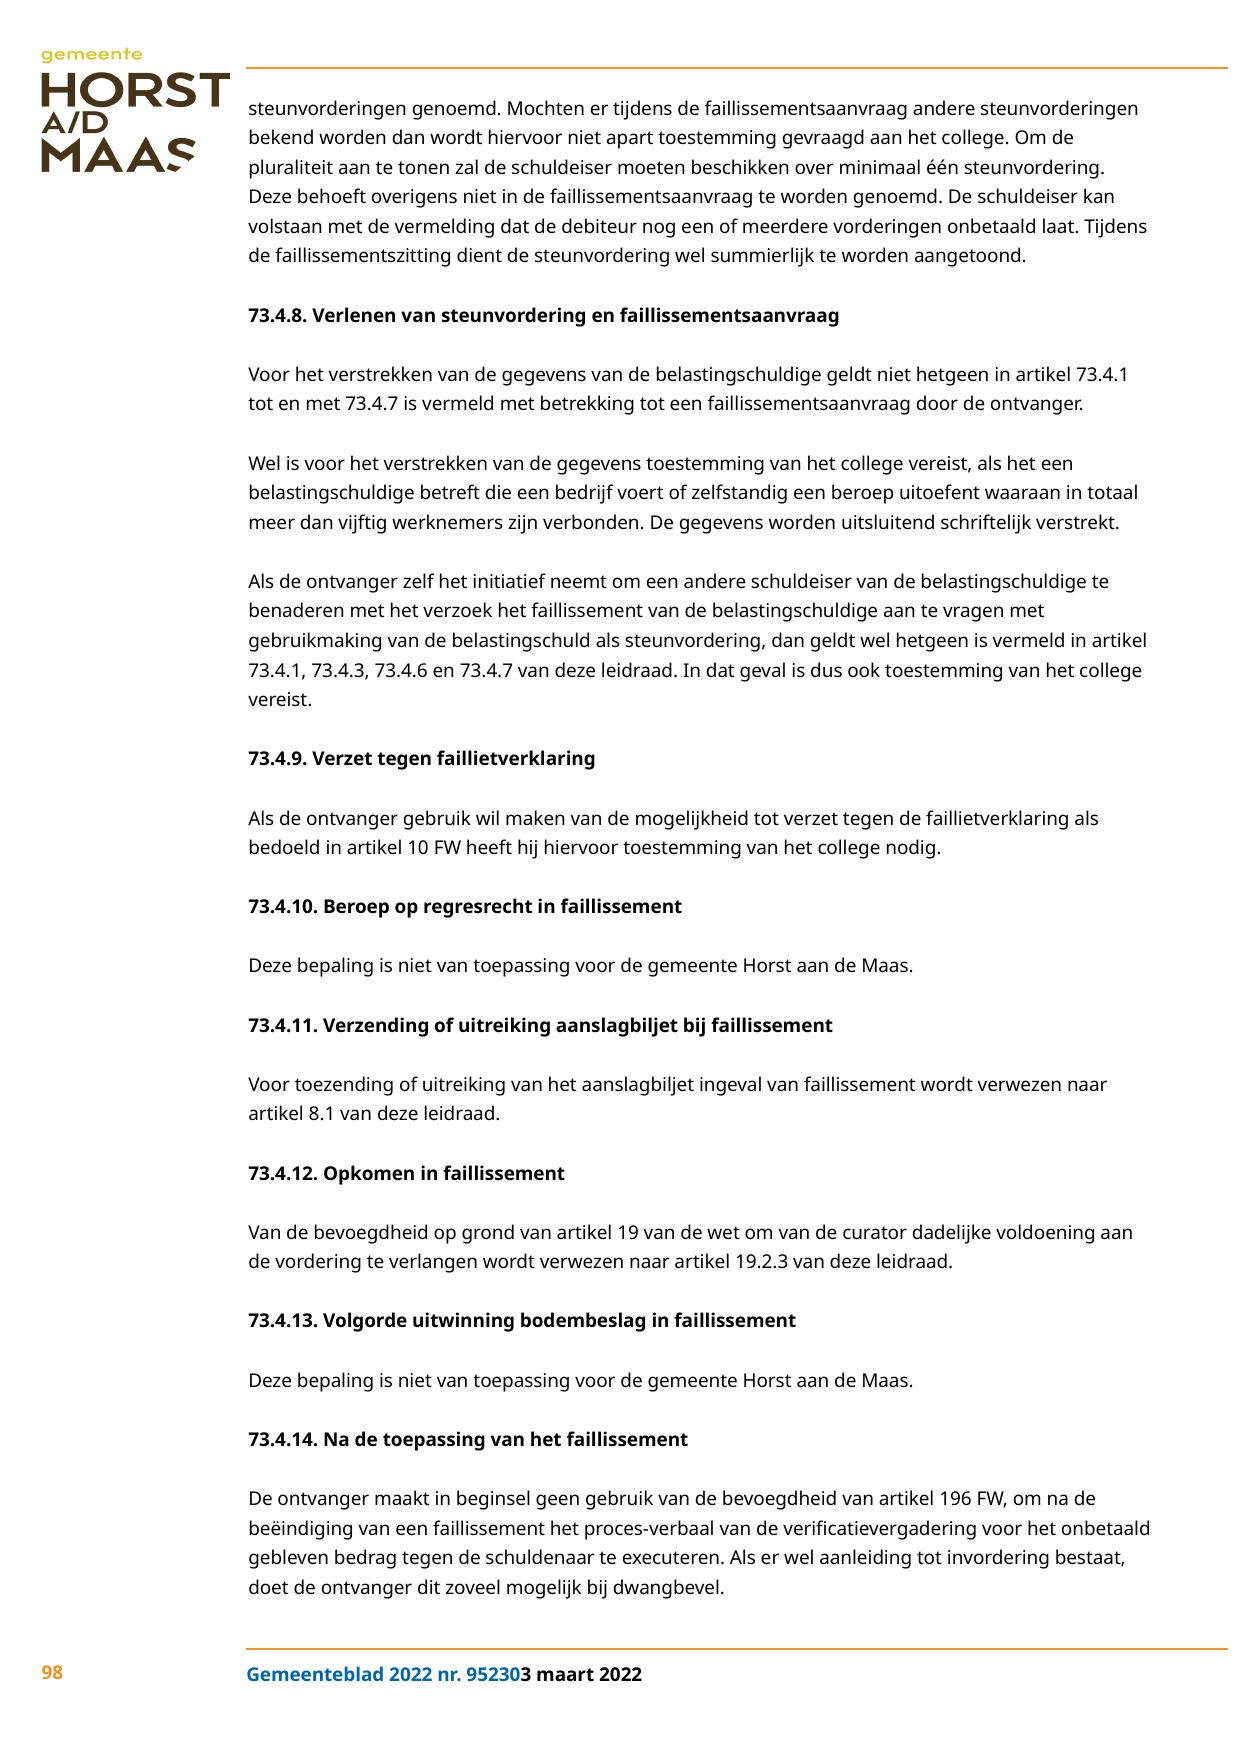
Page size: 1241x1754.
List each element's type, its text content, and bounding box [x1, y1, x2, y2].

text Van de bevoegdheid op grond van artikel 19 van de wet om van de curator dadelijke voldoening aan de vordering te verlangen wordt verwezen naar artikel 19.2.3 van deze leidraad. [248, 1219, 1152, 1274]
text Deze bepaling is niet van toepassing voor de gemeente Horst aan de Maas. [248, 1367, 1152, 1393]
text Deze bepaling is niet van toepassing voor de gemeente Horst aan de Maas. [248, 953, 1152, 978]
text Als de ontvanger gebruik wil maken van de mogelijkheid tot verzet tegen de faillietverklaring als bedoeld in artikel 10 FW heeft hij hiervoor toestemming van het college nodig. [248, 805, 1152, 860]
text Wel is voor het verstrekken van de gegevens toestemming van het college vereist, als het een belastingschuldige betreft die een bedrijf voert of zelfstandig een beroep uitoefent waaraan in totaal meer dan vijftig werknemers zijn verbonden. De gegevens worden uitsluitend schriftelijk verstrekt. [248, 450, 1152, 535]
text 73.4.11. Verzending of uitreiking aanslagbiljet bij faillissement [248, 1012, 1152, 1038]
text Voor toezending of uitreiking van het aanslagbiljet ingeval van faillissement wordt verwezen naar artikel 8.1 van deze leidraad. [248, 1071, 1152, 1126]
text 73.4.9. Verzet tegen faillietverklaring [248, 746, 1152, 771]
text 73.4.14. Na de toepassing van het faillissement [248, 1426, 1152, 1452]
text De ontvanger maakt in beginsel geen gebruik van de bevoegdheid van artikel 196 FW, om na de beëindiging van een faillissement het proces-verbaal van de verificatievergadering voor het onbetaald gebleven bedrag tegen de schuldenaar te executeren. Als er wel aanleiding tot invordering bestaat, doet de ontvanger dit zoveel mogelijk bij dwangbevel. [248, 1485, 1152, 1600]
text 73.4.8. Verlenen van steunvordering en faillissementsaanvraag [248, 302, 1152, 328]
picture [41, 47, 231, 172]
text 73.4.12. Opkomen in faillissement [248, 1160, 1152, 1186]
text steunvorderingen genoemd. Mochten er tijdens de faillissementsaanvraag andere steunvorderingen bekend worden dan wordt hiervoor niet apart toestemming gevraagd aan het college. Om de pluraliteit aan te tonen zal de schuldeiser moeten beschikken over minimaal één steunvordering. Deze behoeft overigens niet in de faillissementsaanvraag te worden genoemd. De schuldeiser kan volstaan met de vermelding dat de debiteur nog een of meerdere vorderingen onbetaald laat. Tijdens de faillissementszitting dient de steunvordering wel summierlijk te worden aangetoond. [248, 95, 1152, 268]
text 73.4.13. Volgorde uitwinning bodembeslag in faillissement [248, 1308, 1152, 1333]
text Voor het verstrekken van de gegevens van de belastingschuldige geldt niet hetgeen in artikel 73.4.1 tot en met 73.4.7 is vermeld met betrekking tot een faillissementsaanvraag door de ontvanger. [248, 361, 1152, 416]
text Als de ontvanger zelf het initiatief neemt om een andere schuldeiser van de belastingschuldige te benaderen met het verzoek het faillissement van de belastingschuldige aan te vragen met gebruikmaking van de belastingschuld als steunvordering, dan geldt wel hetgeen is vermeld in artikel 73.4.1, 73.4.3, 73.4.6 en 73.4.7 van deze leidraad. In dat geval is dus ook toestemming van het college vereist. [248, 568, 1152, 712]
text 73.4.10. Beroep op regresrecht in faillissement [248, 893, 1152, 919]
